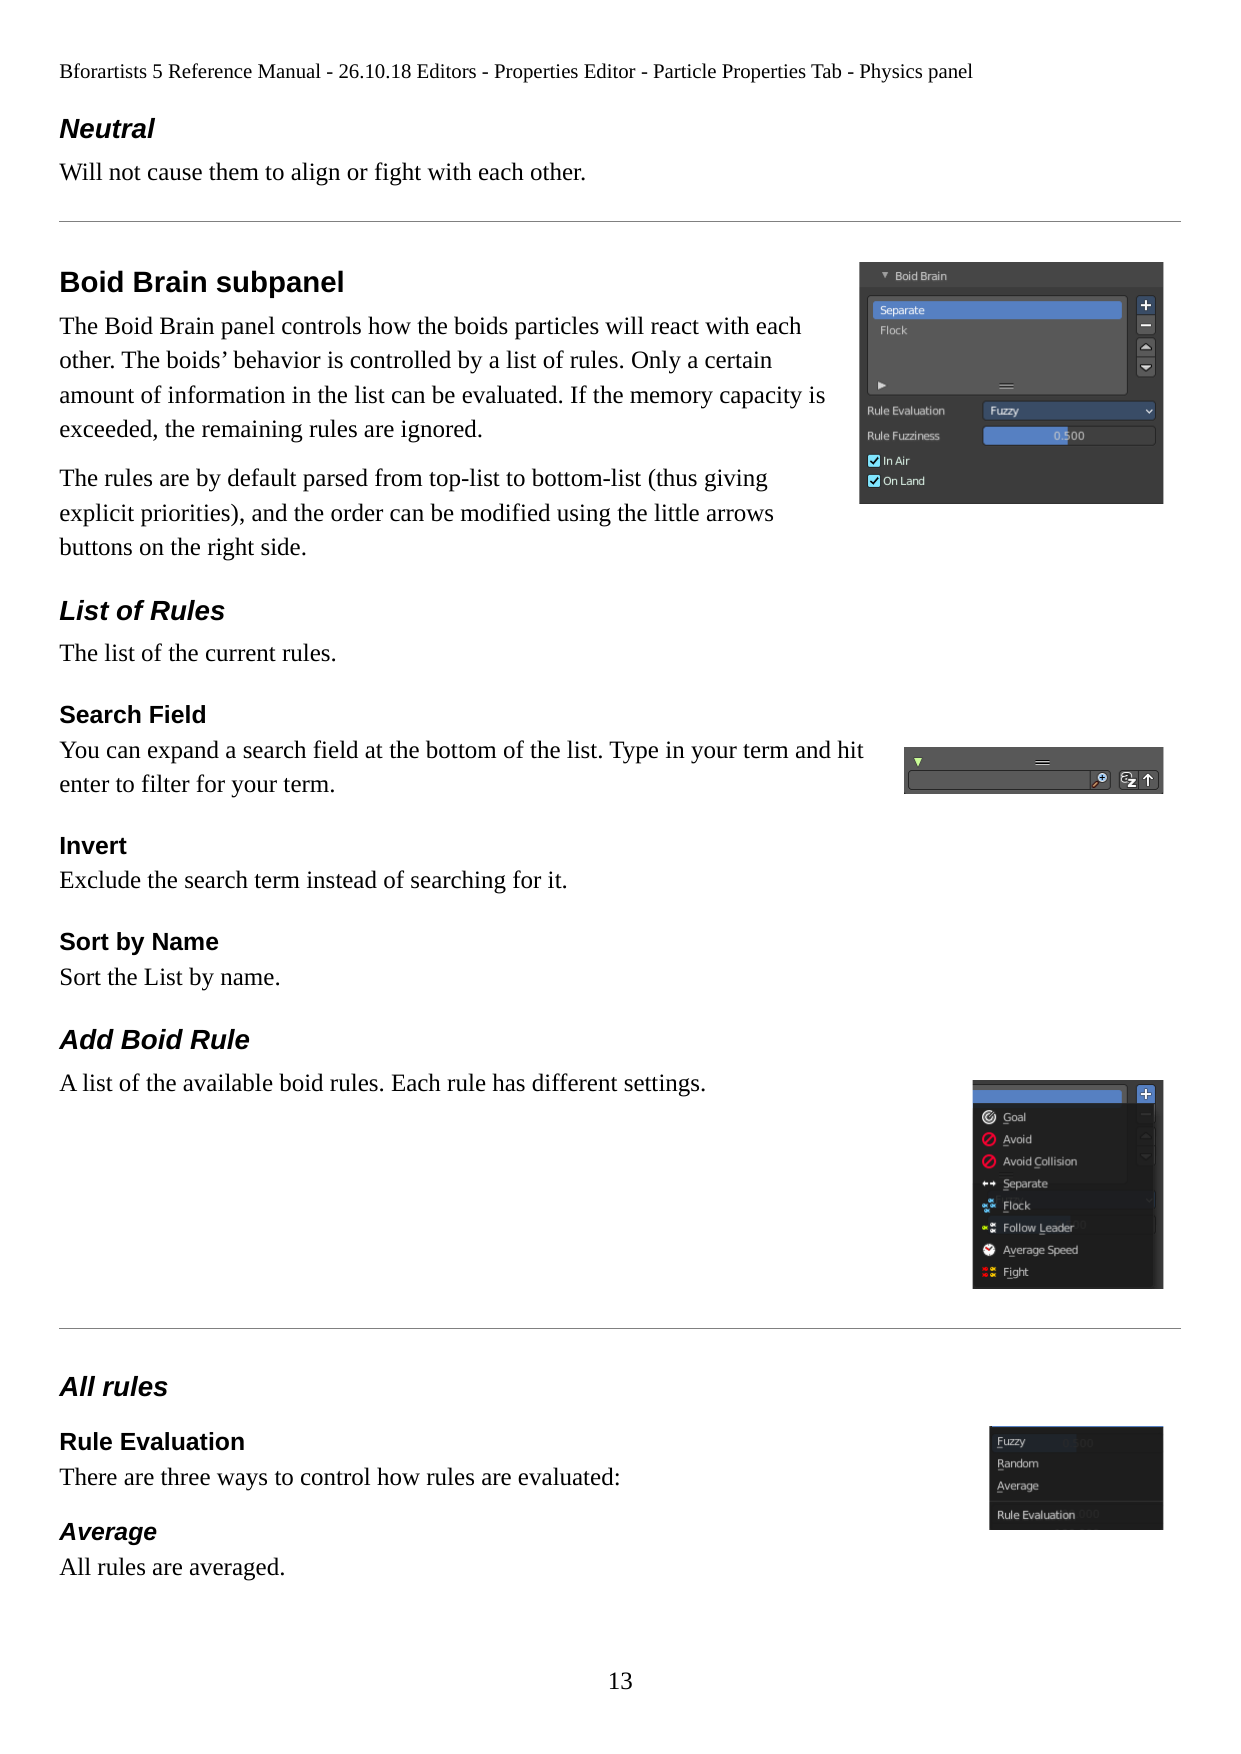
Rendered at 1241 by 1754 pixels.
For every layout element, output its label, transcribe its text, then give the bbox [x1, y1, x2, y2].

subtitle [1164, 265, 1181, 298]
subtitle Sort by Name [59, 927, 1181, 956]
subtitle List of Rules [59, 594, 1181, 626]
text The rules are by default parsed from top-list to bottom-list (thus giving explicit priorities), and the order can be modified using the little arrows buttons on the right side. [59, 463, 1181, 561]
picture [859, 262, 1164, 504]
subtitle Rule Evaluation [59, 1427, 989, 1455]
subtitle Neutral [59, 113, 1181, 144]
subtitle [1164, 1427, 1181, 1455]
picture [972, 1080, 1164, 1289]
subtitle Invert [59, 831, 1181, 859]
subtitle Search Field [59, 700, 1181, 728]
subtitle Add Boid Rule [59, 1023, 1181, 1055]
subtitle Average [59, 1517, 1181, 1545]
text You can expand a search field at the bottom of the list. Type in your term and hit enter to filter for your term. [59, 735, 1181, 798]
text The Boid Brain panel controls how the boids particles will react with each other. The boids’ behavior is controlled by a list of rules. Only a certain amount of information in the list can be evaluated. If the memory capacity is exceeded, the remaining rules are ignored. [59, 311, 859, 443]
subtitle Boid Brain subpanel [59, 265, 859, 298]
text A list of the available boid rules. Each rule has different settings. [59, 1068, 1181, 1097]
text There are three ways to control how rules are evaluated: [59, 1462, 989, 1490]
picture [989, 1426, 1164, 1530]
text Sort the List by name. [59, 962, 1181, 991]
text The list of the current rules. [59, 638, 1181, 667]
text Exclude the search term instead of searching for it. [59, 866, 1181, 894]
picture [904, 747, 1164, 794]
text All rules are averaged. [59, 1552, 1181, 1580]
text Will not cause them to align or fight with each other. [59, 157, 1181, 186]
subtitle All rules [59, 1370, 1181, 1402]
